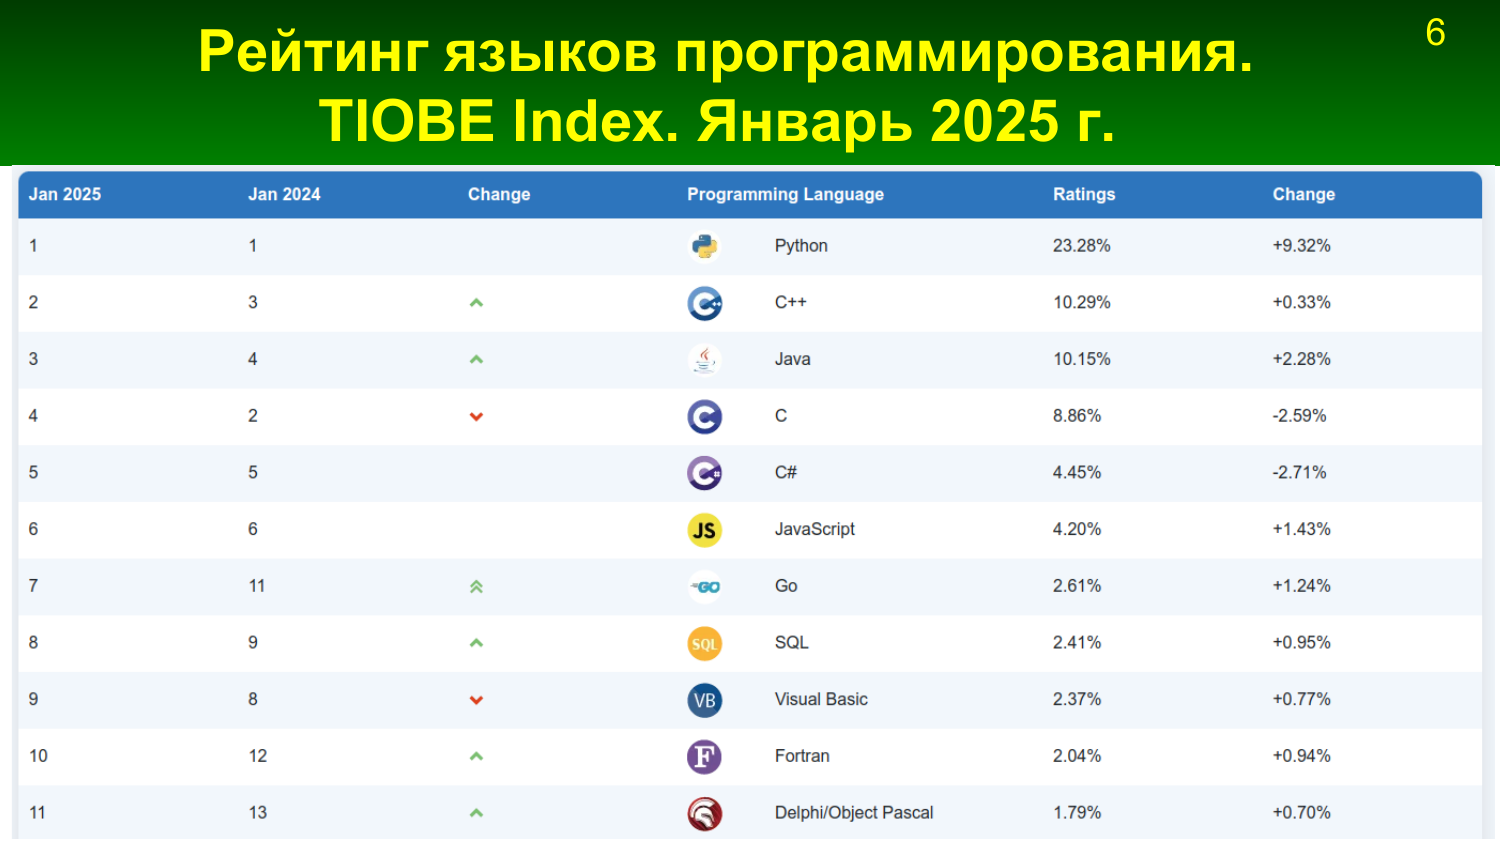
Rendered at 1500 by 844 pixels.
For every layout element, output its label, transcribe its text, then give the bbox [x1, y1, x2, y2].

title Рейтинг языков программирования. TIOBE Index. Январь 2025 г. [35, 4, 1418, 161]
picture [11, 165, 1495, 839]
